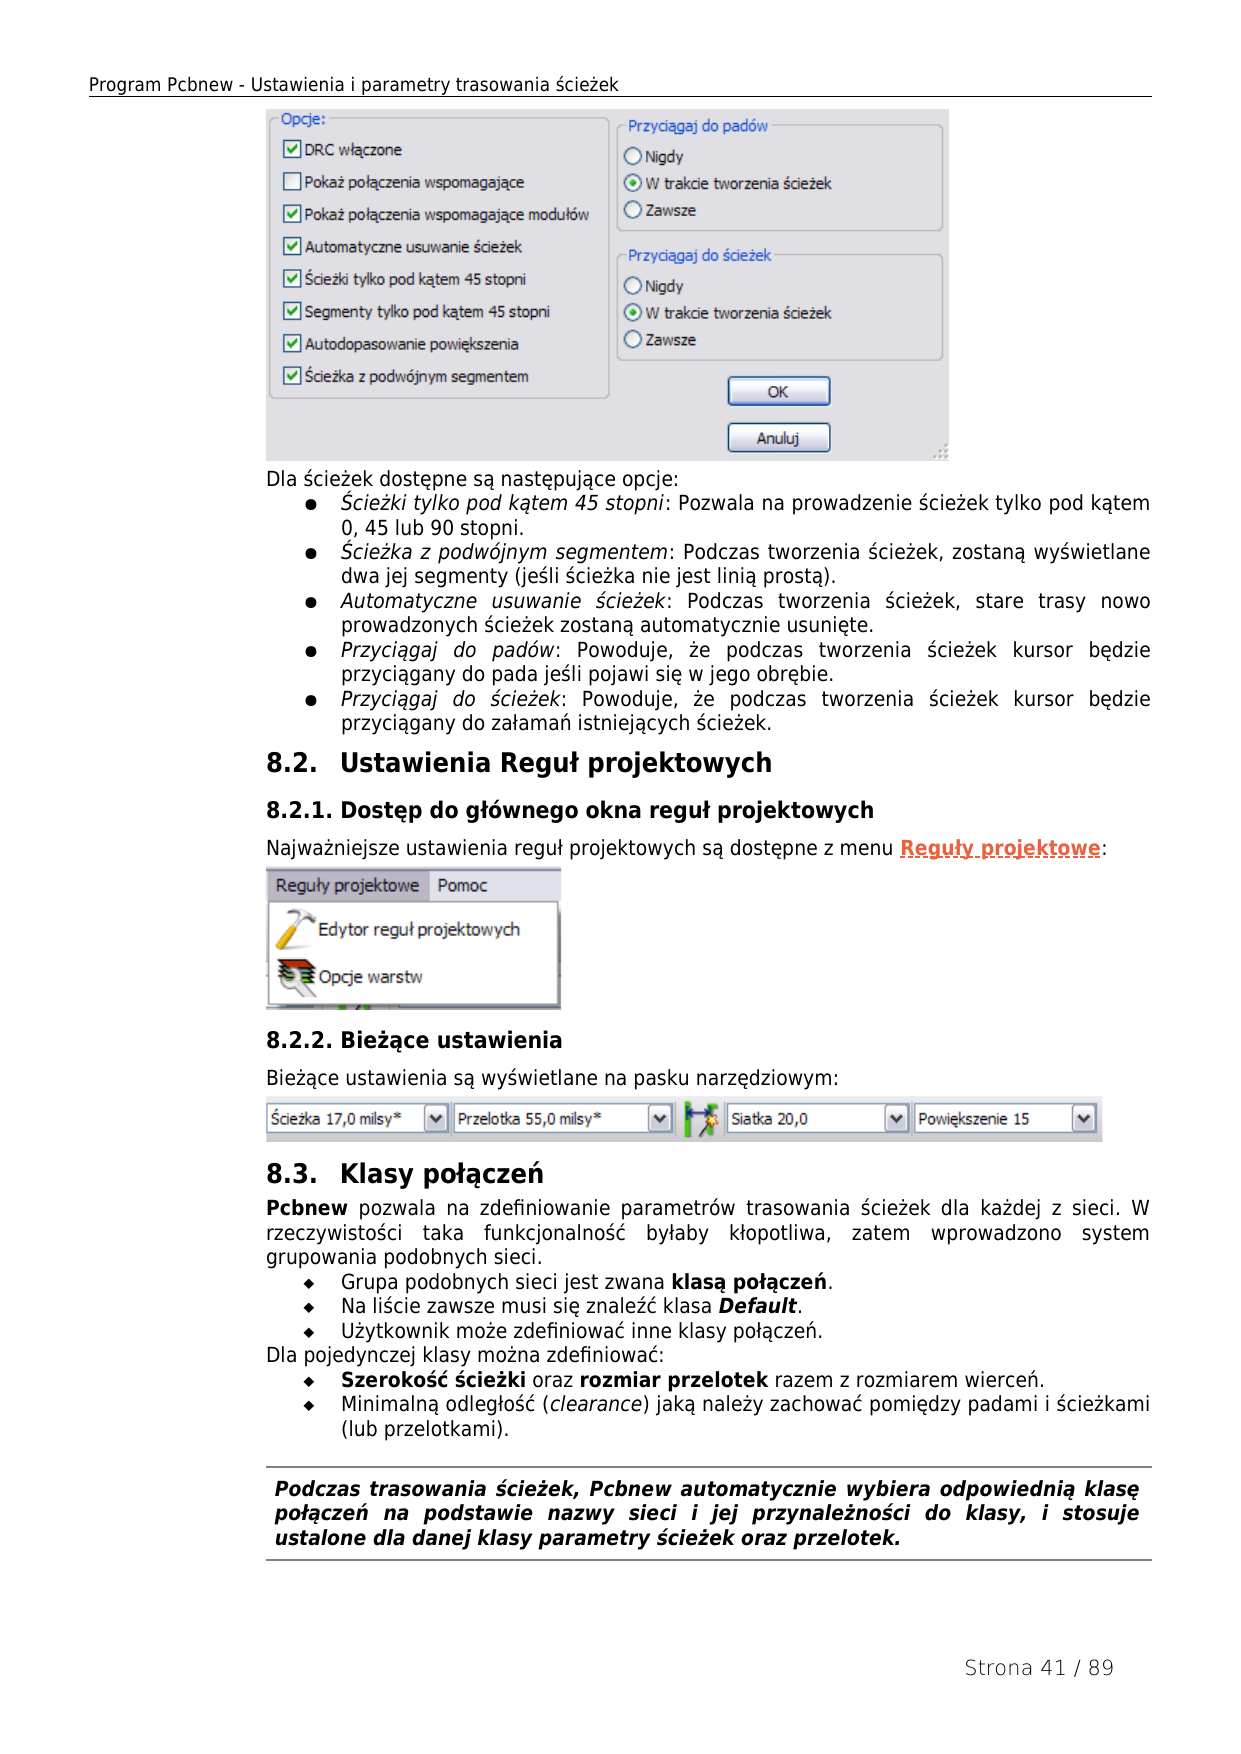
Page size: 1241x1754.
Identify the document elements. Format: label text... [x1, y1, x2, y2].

list Użytkownik może zdefiniować inne klasy połączeń. [303, 1319, 1152, 1343]
text Pcbnew pozwala na zdefiniowanie parametrów trasowania ścieżek dla każdej z sieci. W rzeczywistości taka funkcjonalność byłaby kłopotliwa, zatem wprowadzono system grupowania podobnych sieci. [266, 1196, 1152, 1270]
text Najważniejsze ustawienia reguł projektowych są dostępne z menu Reguły projektowe: [266, 836, 1152, 860]
picture [265, 866, 562, 1010]
list Grupa podobnych sieci jest zwana klasą połączeń. [303, 1270, 1152, 1294]
subtitle Bieżące ustawienia [266, 1027, 1152, 1054]
list Szerokość ścieżki oraz rozmiar przelotek razem z rozmiarem wierceń. [303, 1368, 1152, 1392]
list Przyciągaj do ścieżek: Powoduje, że podczas tworzenia ścieżek kursor będzie przyciągany do załamań istniejących ścieżek. [303, 687, 1152, 736]
text Podczas trasowania ścieżek, Pcbnew automatycznie wybiera odpowiednią klasę połączeń na podstawie nazwy sieci i jej przynależności do klasy, i stosuje ustalone dla danej klasy parametry ścieżek oraz przelotek. [266, 1468, 1152, 1559]
text Dla pojedynczej klasy można zdefiniować: [266, 1343, 1152, 1368]
list Minimalną odległość (clearance) jaką należy zachować pomiędzy padami i ścieżkami (lub przelotkami). [303, 1392, 1152, 1441]
text Bieżące ustawienia są wyświetlane na pasku narzędziowym: [266, 1066, 1152, 1090]
text Dla ścieżek dostępne są następujące opcje: [266, 467, 1152, 491]
picture [265, 1096, 1103, 1142]
subtitle Dostęp do głównego okna reguł projektowych [266, 797, 1152, 824]
list Ścieżka z podwójnym segmentem: Podczas tworzenia ścieżek, zostaną wyświetlane dwa jej segmenty (jeśli ścieżka nie jest linią prostą). [303, 540, 1152, 589]
list Automatyczne usuwanie ścieżek: Podczas tworzenia ścieżek, stare trasy nowo prowadzonych ścieżek zostaną automatycznie usunięte. [303, 589, 1152, 638]
list Ścieżki tylko pod kątem 45 stopni: Pozwala na prowadzenie ścieżek tylko pod kątem 0, 45 lub 90 stopni. [303, 491, 1152, 540]
list Na liście zawsze musi się znaleźć klasa Default. [303, 1294, 1152, 1319]
subtitle Ustawienia Reguł projektowych [266, 748, 1152, 779]
list Przyciągaj do padów: Powoduje, że podczas tworzenia ścieżek kursor będzie przyciągany do pada jeśli pojawi się w jego obrębie. [303, 638, 1152, 687]
subtitle Klasy połączeń [266, 1159, 1152, 1190]
picture [265, 109, 949, 461]
